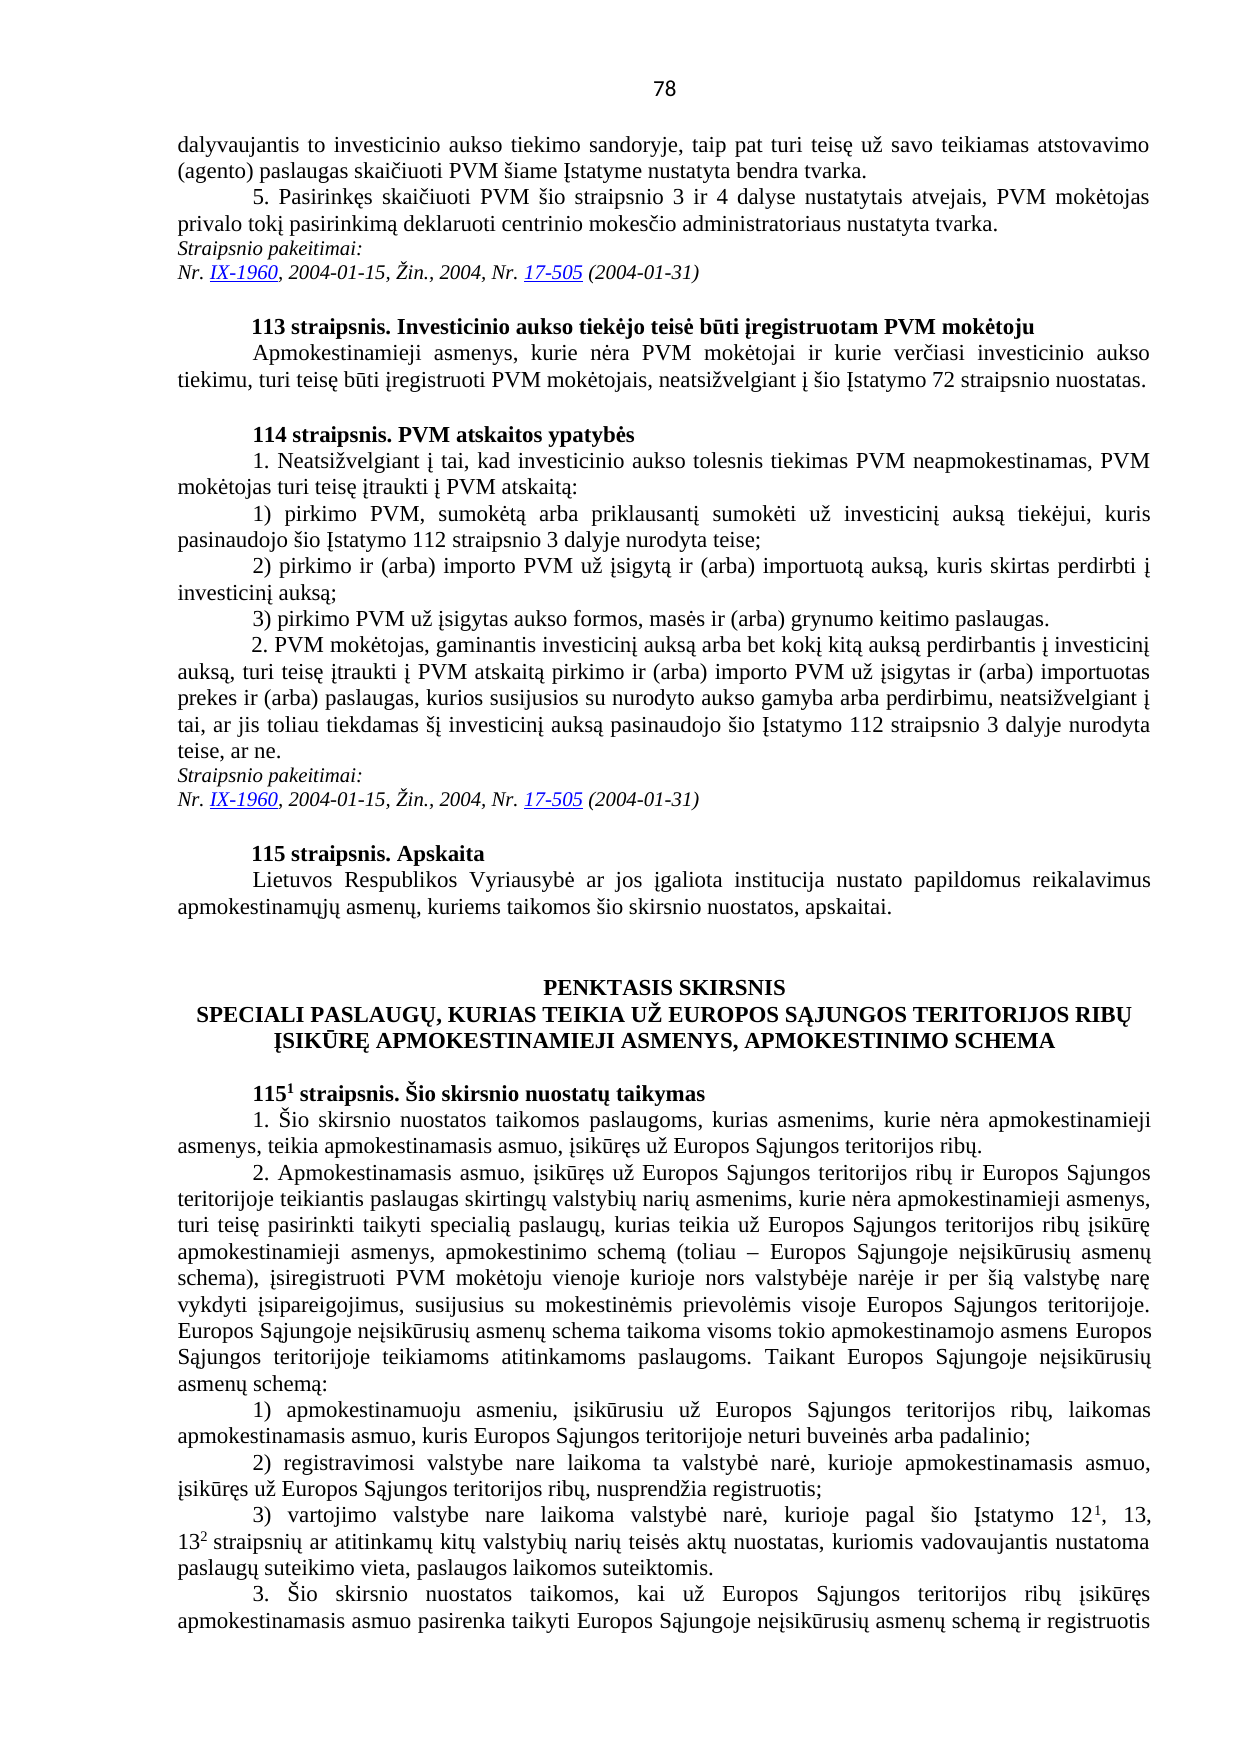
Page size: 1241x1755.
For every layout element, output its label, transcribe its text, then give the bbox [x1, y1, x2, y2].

text 1. Šio skirsnio nuostatos taikomos paslaugoms, kurias asmenims, kurie nėra apmokestinamieji asmenys, teikia apmokestinamasis asmuo, įsikūręs už Europos Sąjungos teritorijos ribų. [177, 1106, 1152, 1159]
text Nr. IX-1960, 2004-01-15, Žin., 2004, Nr. 17-505 (2004-01-31) [177, 787, 1152, 811]
text 1) pirkimo PVM, sumokėtą arba priklausantį sumokėti už investicinį auksą tiekėjui, kuris pasinaudojo šio Įstatymo 112 straipsnio 3 dalyje nurodyta teise; [177, 500, 1152, 552]
text 1. Neatsižvelgiant į tai, kad investicinio aukso tolesnis tiekimas PVM neapmokestinamas, PVM mokėtojas turi teisę įtraukti į PVM atskaitą: [177, 447, 1152, 500]
text SPECIALI PASLAUGŲ, KURIAS TEIKIA UŽ EUROPOS SĄJUNGOS TERITORIJOS RIBŲ ĮSIKŪRĘ APMOKESTINAMIEJI ASMENYS, APMOKESTINIMO SCHEMA [177, 1001, 1152, 1053]
text Nr. IX-1960, 2004-01-15, Žin., 2004, Nr. 17-505 (2004-01-31) [177, 260, 1152, 284]
text 2. Apmokestinamasis asmuo, įsikūręs už Europos Sąjungos teritorijos ribų ir Europos Sąjungos teritorijoje teikiantis paslaugas skirtingų valstybių narių asmenims, kurie nėra apmokestinamieji asmenys, turi teisę pasirinkti taikyti specialią paslaugų, kurias teikia už Europos Sąjungos teritorijos ribų įsikūrę apmokestinamieji asmenys, apmokestinimo schemą (toliau – Europos Sąjungoje neįsikūrusių asmenų schema), įsiregistruoti PVM mokėtoju vienoje kurioje nors valstybėje narėje ir per šią valstybę narę vykdyti įsipareigojimus, susijusius su mokestinėmis prievolėmis visoje Europos Sąjungos teritorijoje. Europos Sąjungoje neįsikūrusių asmenų schema taikoma visoms tokio apmokestinamojo asmens Europos Sąjungos teritorijoje teikiamoms atitinkamoms paslaugoms. Taikant Europos Sąjungoje neįsikūrusių asmenų schemą: [177, 1159, 1152, 1396]
text 2. PVM mokėtojas, gaminantis investicinį auksą arba bet kokį kitą auksą perdirbantis į investicinį auksą, turi teisę įtraukti į PVM atskaitą pirkimo ir (arba) importo PVM už įsigytas ir (arba) importuotas prekes ir (arba) paslaugas, kurios susijusios su nurodyto aukso gamyba arba perdirbimu, neatsižvelgiant į tai, ar jis toliau tiekdamas šį investicinį auksą pasinaudojo šio Įstatymo 112 straipsnio 3 dalyje nurodyta teise, ar ne. [177, 632, 1152, 763]
text PENKTASIS SKIRSNIS [177, 974, 1152, 1001]
text 2) pirkimo ir (arba) importo PVM už įsigytą ir (arba) importuotą auksą, kuris skirtas perdirbti į investicinį auksą; [177, 552, 1152, 605]
text 2) registravimosi valstybe nare laikoma ta valstybė narė, kurioje apmokestinamasis asmuo, įsikūręs už Europos Sąjungos teritorijos ribų, nusprendžia registruotis; [177, 1449, 1152, 1501]
text 113 straipsnis. Investicinio aukso tiekėjo teisė būti įregistruotam PVM mokėtoju [177, 313, 1152, 339]
text 1) apmokestinamuoju asmeniu, įsikūrusiu už Europos Sąjungos teritorijos ribų, laikomas apmokestinamasis asmuo, kuris Europos Sąjungos teritorijoje neturi buveinės arba padalinio; [177, 1396, 1152, 1449]
text Lietuvos Respublikos Vyriausybė ar jos įgaliota institucija nustato papildomus reikalavimus apmokestinamųjų asmenų, kuriems taikomos šio skirsnio nuostatos, apskaitai. [177, 867, 1152, 919]
text 3) pirkimo PVM už įsigytas aukso formos, masės ir (arba) grynumo keitimo paslaugas. [177, 605, 1152, 632]
text Straipsnio pakeitimai: [177, 236, 1152, 260]
text 3. Šio skirsnio nuostatos taikomos, kai už Europos Sąjungos teritorijos ribų įsikūręs apmokestinamasis asmuo pasirenka taikyti Europos Sąjungoje neįsikūrusių asmenų schemą ir registruotis [177, 1581, 1152, 1633]
text dalyvaujantis to investicinio aukso tiekimo sandoryje, taip pat turi teisę už savo teikiamas atstovavimo (agento) paslaugas skaičiuoti PVM šiame Įstatyme nustatyta bendra tvarka. [177, 131, 1152, 183]
text 114 straipsnis. PVM atskaitos ypatybės [177, 421, 1152, 447]
text 115 straipsnis. Apskaita [177, 840, 1152, 867]
text 5. Pasirinkęs skaičiuoti PVM šio straipsnio 3 ir 4 dalyse nustatytais atvejais, PVM mokėtojas privalo tokį pasirinkimą deklaruoti centrinio mokesčio administratoriaus nustatyta tvarka. [177, 183, 1152, 236]
text Apmokestinamieji asmenys, kurie nėra PVM mokėtojai ir kurie verčiasi investicinio aukso tiekimu, turi teisę būti įregistruoti PVM mokėtojais, neatsižvelgiant į šio Įstatymo 72 straipsnio nuostatas. [177, 339, 1152, 392]
text 3) vartojimo valstybe nare laikoma valstybė narė, kurioje pagal šio Įstatymo 121, 13, 132 straipsnių ar atitinkamų kitų valstybių narių teisės aktų nuostatas, kuriomis vadovaujantis nustatoma paslaugų suteikimo vieta, paslaugos laikomos suteiktomis. [177, 1501, 1152, 1581]
text Straipsnio pakeitimai: [177, 763, 1152, 787]
text 1151 straipsnis. Šio skirsnio nuostatų taikymas [177, 1080, 1152, 1106]
